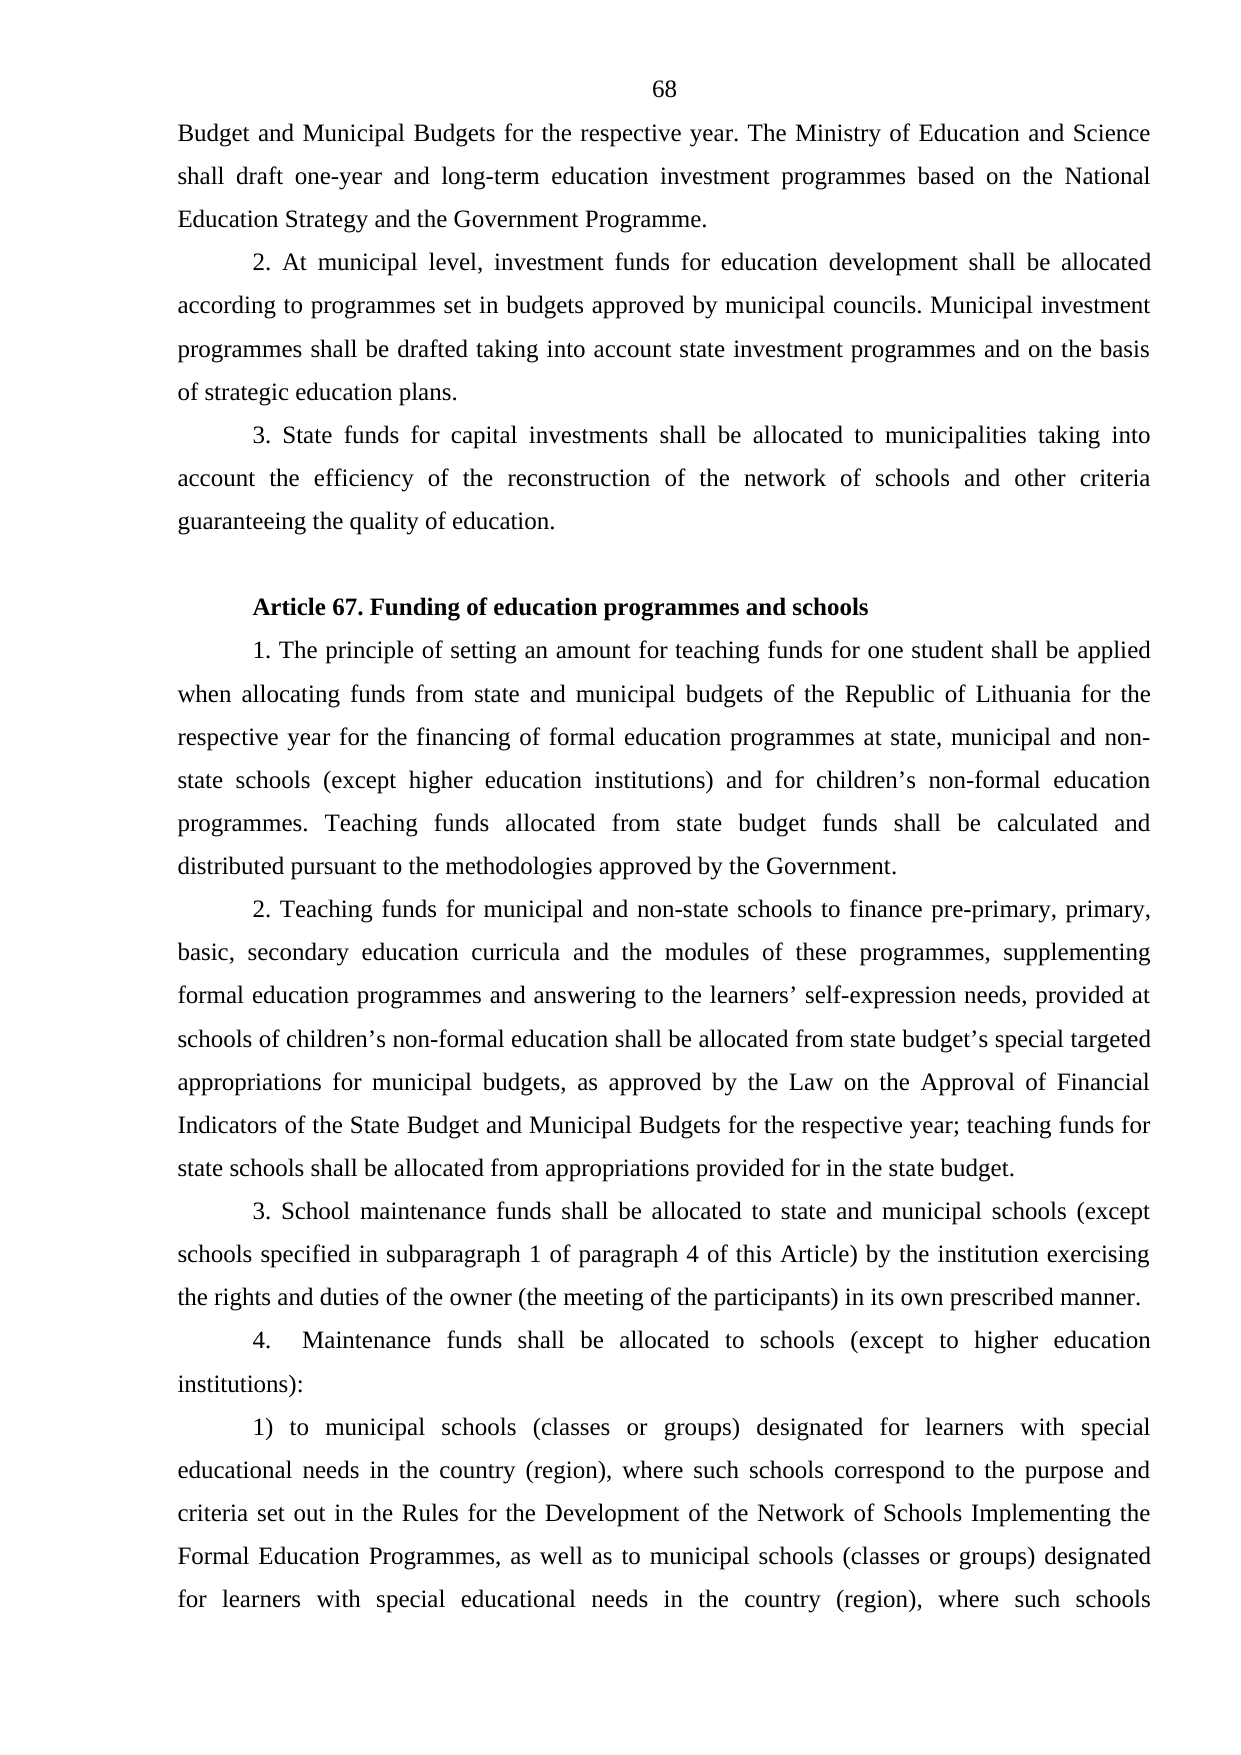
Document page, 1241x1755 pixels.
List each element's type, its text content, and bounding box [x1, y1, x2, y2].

text 2. At municipal level, investment funds for education development shall be allocated according to programmes set in budgets approved by municipal councils. Municipal investment programmes shall be drafted taking into account state investment programmes and on the basis of strategic education plans. [177, 247, 1152, 406]
text 3. State funds for capital investments shall be allocated to municipalities taking into account the efficiency of the reconstruction of the network of schools and other criteria guaranteeing the quality of education. [177, 420, 1152, 535]
text 2. Teaching funds for municipal and non-state schools to finance pre-primary, primary, basic, secondary education curricula and the modules of these programmes, supplementing formal education programmes and answering to the learners’ self-expression needs, provided at schools of children’s non-formal education shall be allocated from state budget’s special targeted appropriations for municipal budgets, as approved by the Law on the Approval of Financial Indicators of the State Budget and Municipal Budgets for the respective year; teaching funds for state schools shall be allocated from appropriations provided for in the state budget. [177, 894, 1152, 1182]
text 4. Maintenance funds shall be allocated to schools (except to higher education institutions): [177, 1326, 1152, 1397]
text 3. School maintenance funds shall be allocated to state and municipal schools (except schools specified in subparagraph 1 of paragraph 4 of this Article) by the institution exercising the rights and duties of the owner (the meeting of the participants) in its own prescribed manner. [177, 1196, 1152, 1311]
text Article 67. Funding of education programmes and schools [177, 592, 1152, 621]
text 1) to municipal schools (classes or groups) designated for learners with special educational needs in the country (region), where such schools correspond to the purpose and criteria set out in the Rules for the Development of the Network of Schools Implementing the Formal Education Programmes, as well as to municipal schools (classes or groups) designated for learners with special educational needs in the country (region), where such schools [177, 1412, 1152, 1613]
text Budget and Municipal Budgets for the respective year. The Ministry of Education and Science shall draft one-year and long-term education investment programmes based on the National Education Strategy and the Government Programme. [177, 118, 1152, 233]
text 1. The principle of setting an amount for teaching funds for one student shall be applied when allocating funds from state and municipal budgets of the Republic of Lithuania for the respective year for the financing of formal education programmes at state, municipal and non-state schools (except higher education institutions) and for children’s non-formal education programmes. Teaching funds allocated from state budget funds shall be calculated and distributed pursuant to the methodologies approved by the Government. [177, 636, 1152, 880]
